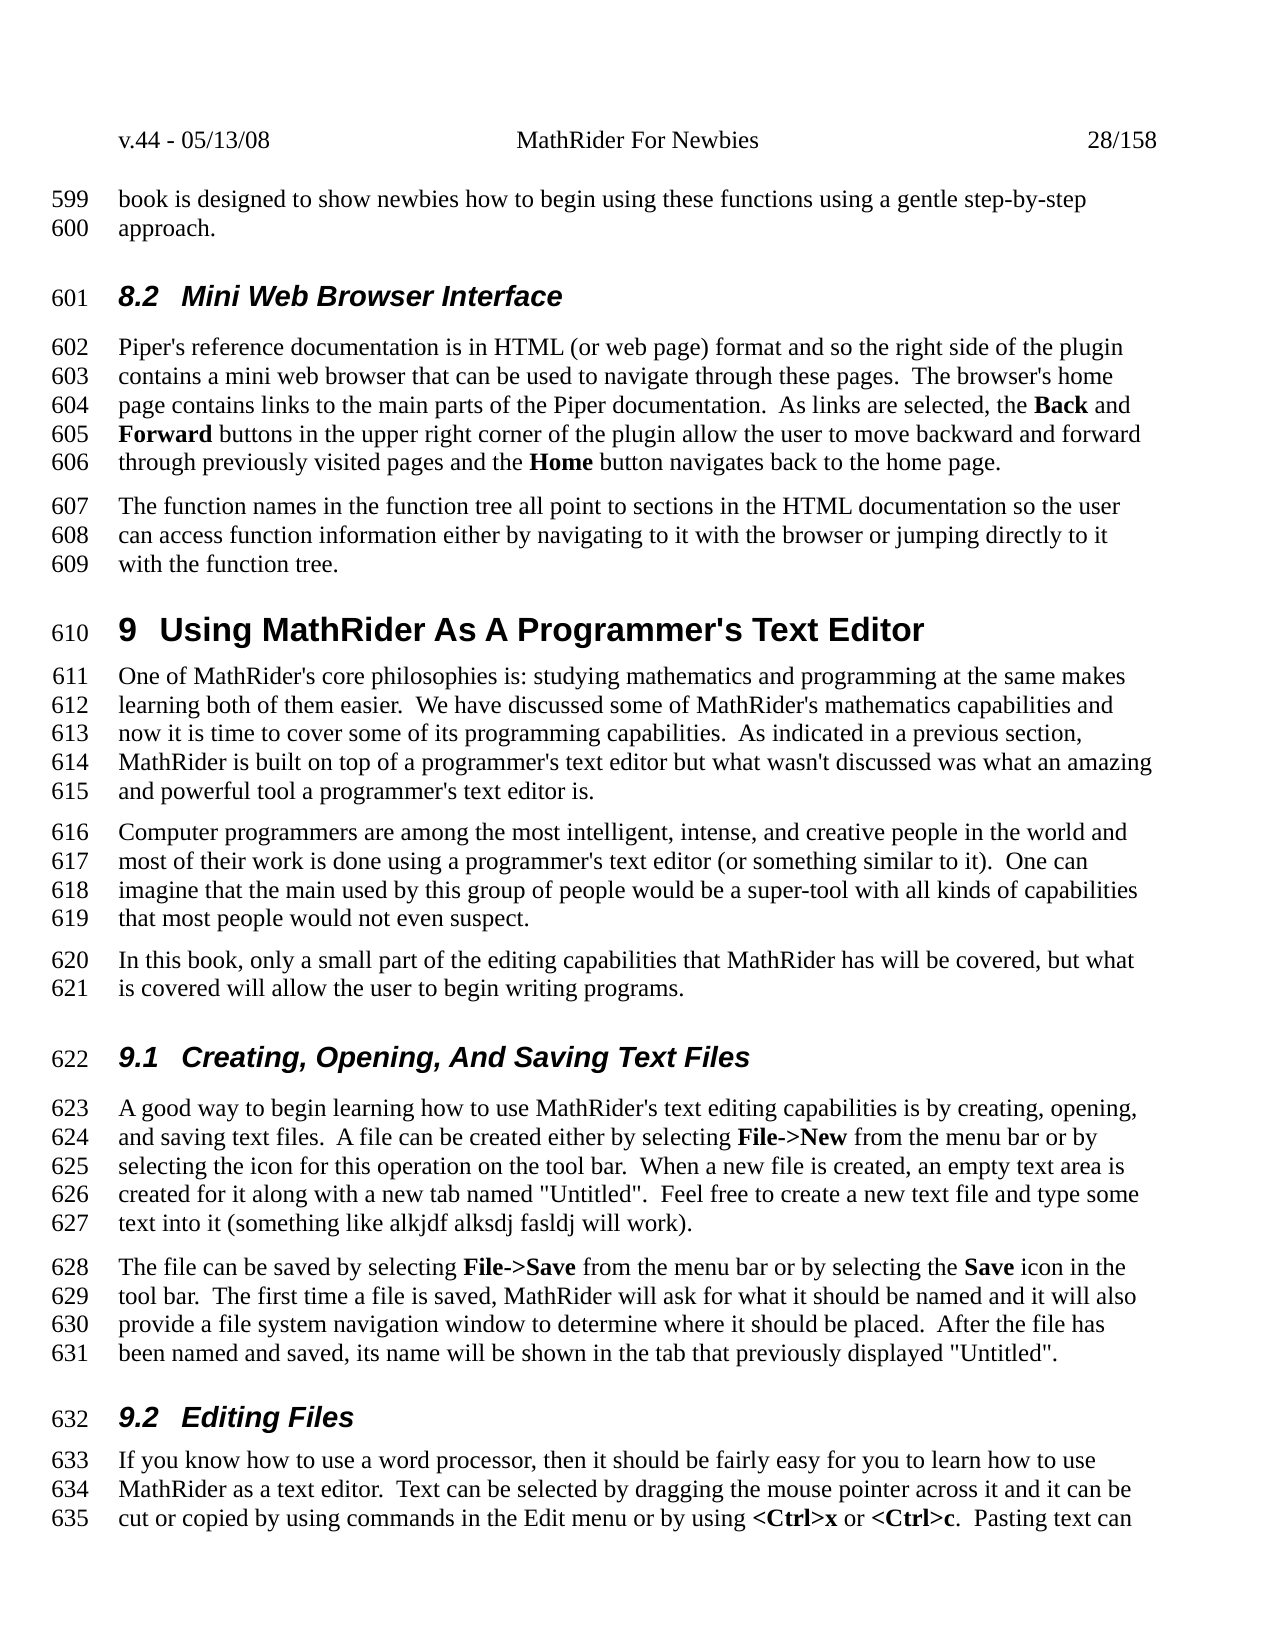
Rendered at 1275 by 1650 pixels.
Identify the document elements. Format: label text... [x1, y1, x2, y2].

text If you know how to use a word processor, then it should be fairly easy for you to learn how to use MathRider as a text editor. Text can be selected by dragging the mouse pointer across it and it can be cut or copied by using commands in the Edit menu or by using <Ctrl>x or <Ctrl>c. Pasting text can [118, 1446, 1157, 1532]
text Computer programmers are among the most intelligent, intense, and creative people in the world and most of their work is done using a programmer's text editor (or something similar to it). One can imagine that the main used by this group of people would be a super-tool with all kinds of capabilities that most people would not even suspect. [118, 817, 1157, 932]
text book is designed to show newbies how to begin using these functions using a gentle step-by-step approach. [118, 184, 1157, 241]
subtitle Editing Files [118, 1399, 1157, 1433]
text The file can be saved by selecting File->Save from the menu bar or by selecting the Save icon in the tool bar. The first time a file is saved, MathRider will ask for what it should be named and it will also provide a file system navigation window to determine where it should be placed. After the file has been named and saved, its name will be shown in the tab that previously displayed "Untitled". [118, 1252, 1157, 1367]
subtitle Creating, Opening, And Saving Text Files [118, 1040, 1157, 1073]
subtitle Using MathRider As A Programmer's Text Editor [118, 610, 1157, 648]
text Piper's reference documentation is in HTML (or web page) format and so the right side of the plugin contains a mini web browser that can be used to navigate through these pages. The browser's home page contains links to the main parts of the Piper documentation. As links are selected, the Back and Forward buttons in the upper right corner of the plugin allow the user to move backward and forward through previously visited pages and the Home button navigates back to the home page. [118, 332, 1157, 476]
text The function names in the function tree all point to sections in the HTML documentation so the user can access function information either by navigating to it with the browser or jumping directly to it with the function tree. [118, 491, 1157, 577]
text One of MathRider's core philosophies is: studying mathematics and programming at the same makes learning both of them easier. We have discussed some of MathRider's mathematics capabilities and now it is time to cover some of its programming capabilities. As indicated in a previous section, MathRider is built on top of a programmer's text editor but what wasn't discussed was what an amazing and powerful tool a programmer's text editor is. [118, 661, 1157, 805]
text In this book, only a small part of the editing capabilities that MathRider has will be covered, but what is covered will allow the user to begin writing programs. [118, 945, 1157, 1002]
subtitle Mini Web Browser Interface [118, 279, 1157, 312]
text A good way to begin learning how to use MathRider's text editing capabilities is by creating, opening, and saving text files. A file can be created either by selecting File->New from the menu bar or by selecting the icon for this operation on the tool bar. When a new file is created, an empty text area is created for it along with a new tab named "Untitled". Feel free to create a new text file and type some text into it (something like alkjdf alksdj fasldj will work). [118, 1093, 1157, 1237]
